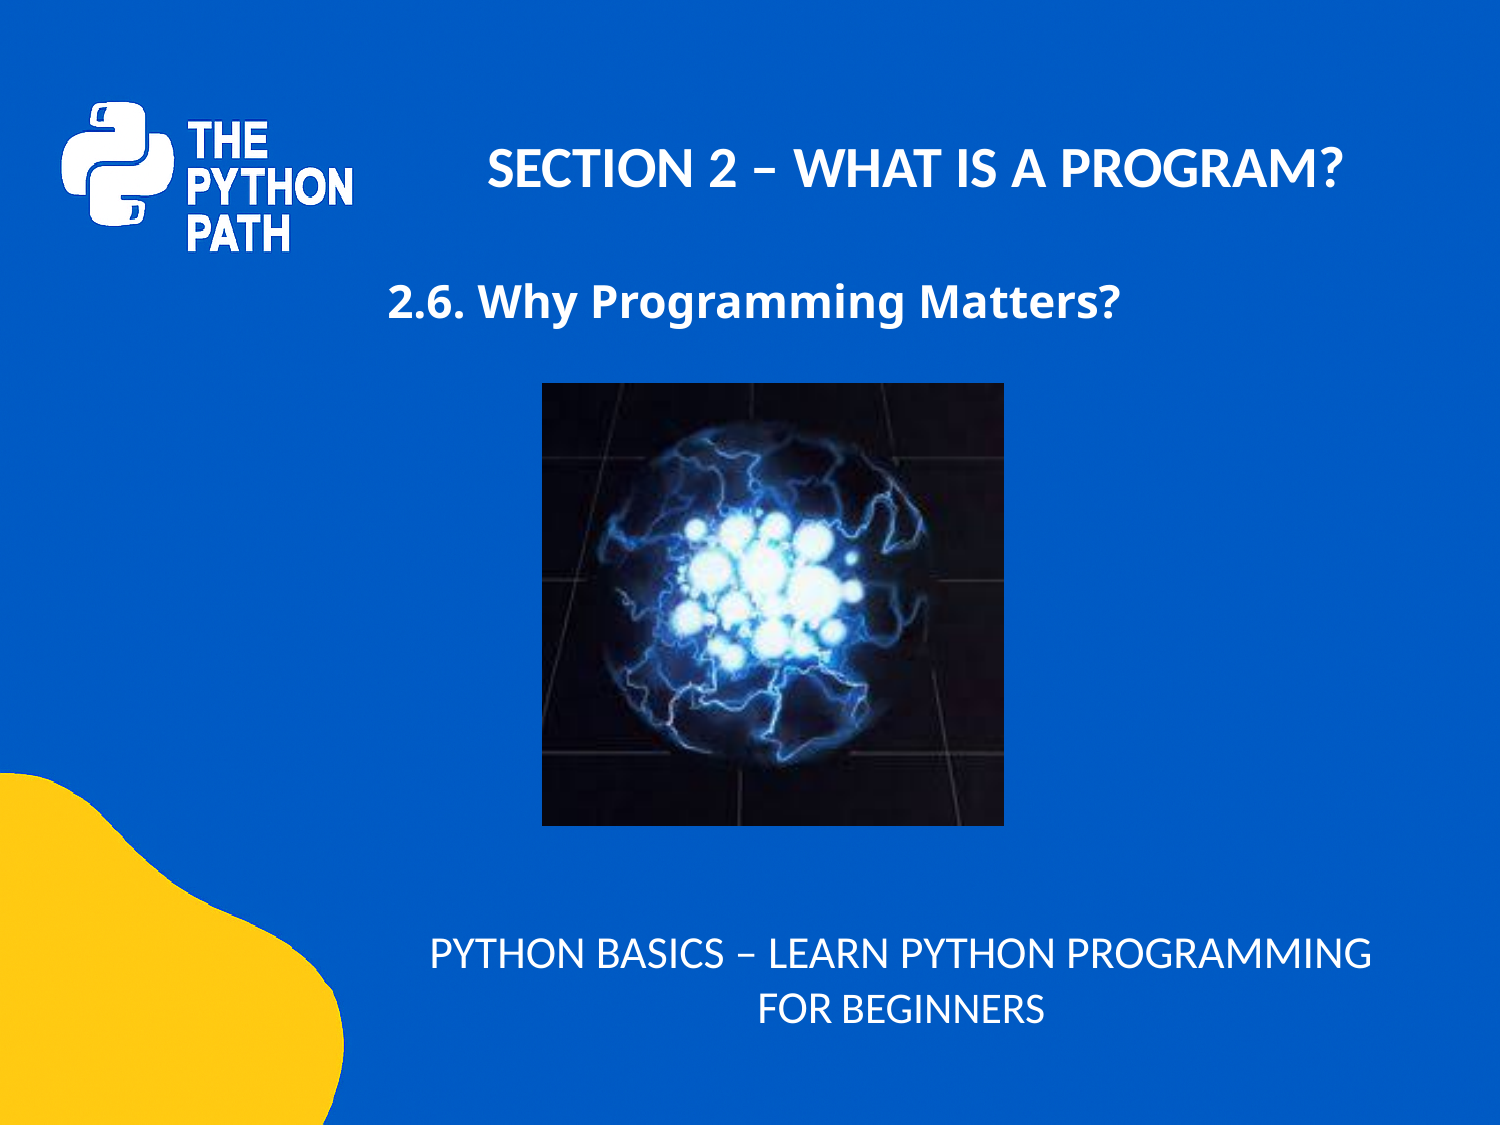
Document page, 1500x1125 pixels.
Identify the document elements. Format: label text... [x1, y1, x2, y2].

text_box SECTION 2 – WHAT IS A PROGRAM? [472, 121, 1362, 207]
text_box 2.6. Why Programming Matters? [372, 265, 1136, 336]
picture [0, 0, 1500, 1125]
text_box PYTHON BASICS – LEARN PYTHON PROGRAMMING FOR BEGINNERS [414, 915, 1388, 1041]
